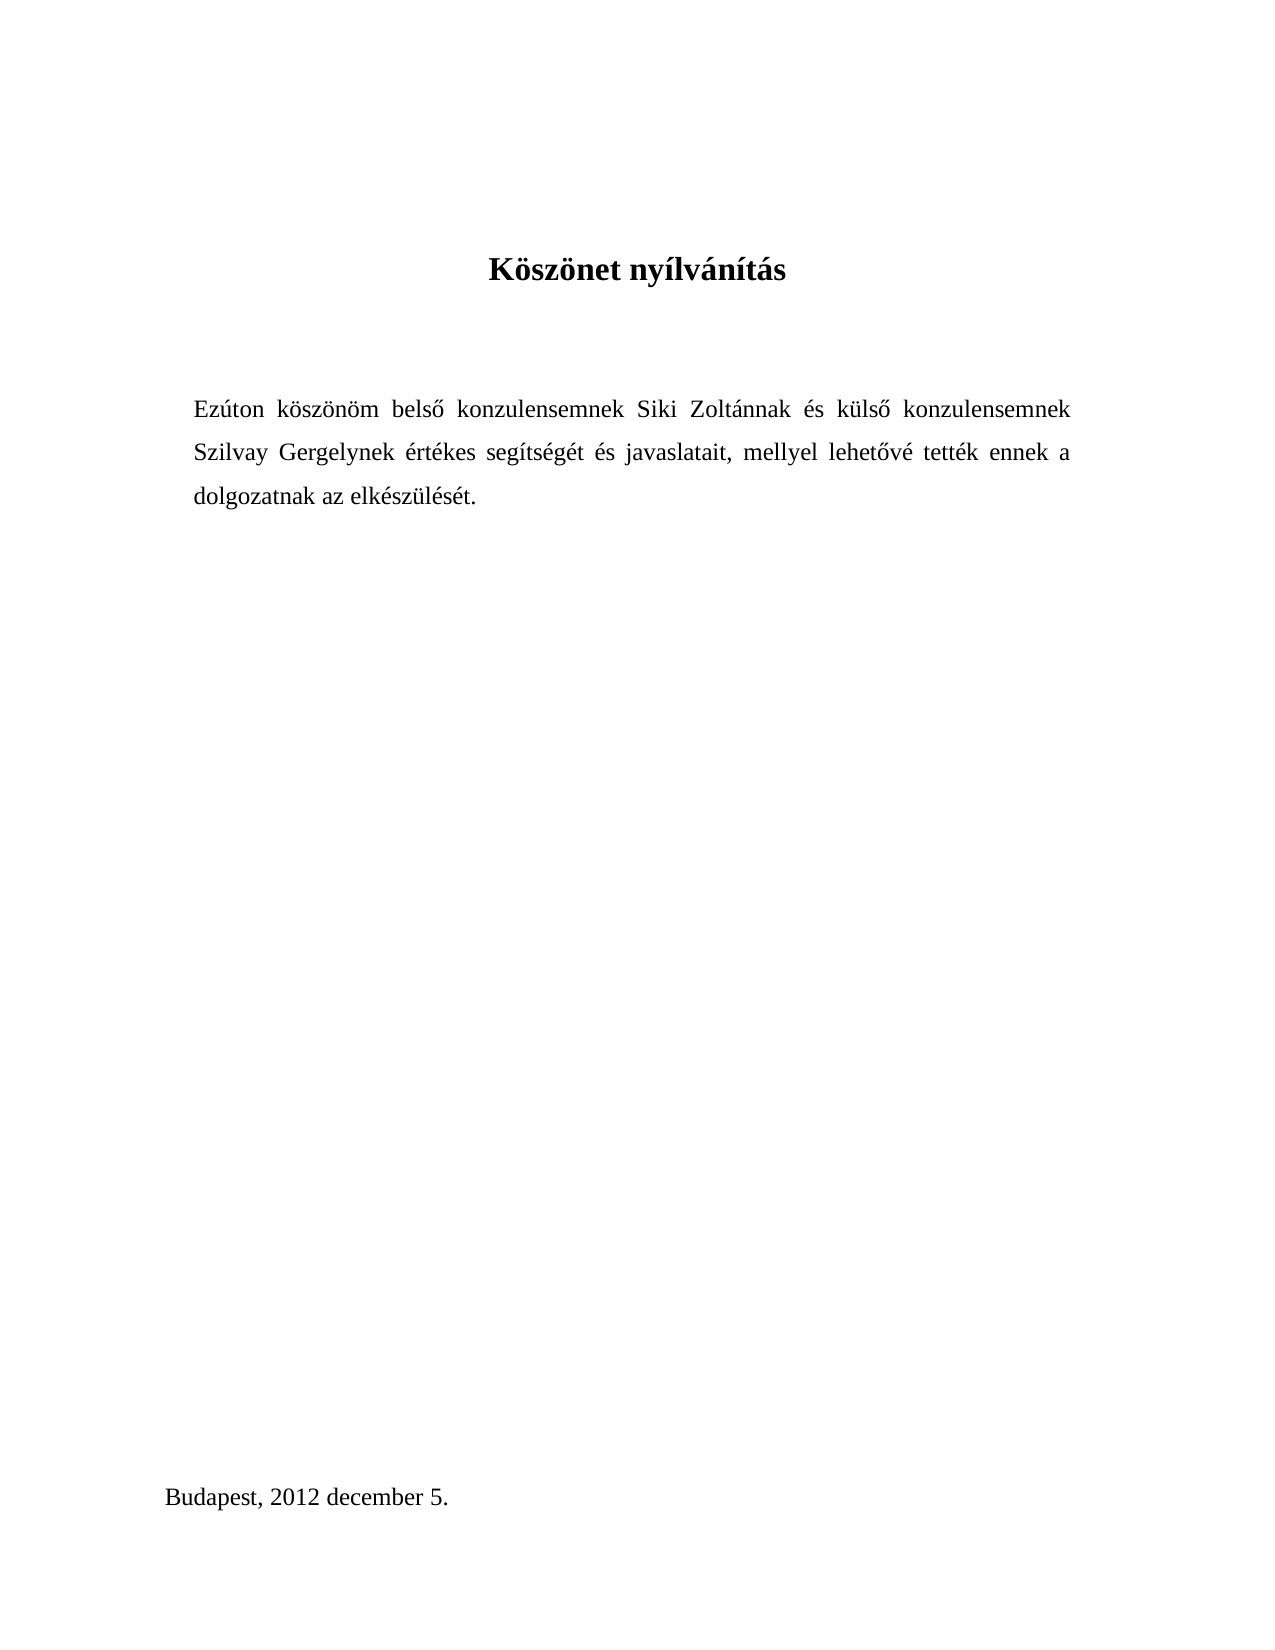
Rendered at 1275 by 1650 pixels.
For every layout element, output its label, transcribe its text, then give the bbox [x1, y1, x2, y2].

text Budapest, 2012 december 5. [164, 1482, 552, 1511]
text Ezúton köszönöm belső konzulensemnek Siki Zoltánnak és külső konzulensemnek Szilvay Gergelynek értékes segítségét és javaslatait, mellyel lehetővé tették ennek a dolgozatnak az elkészülését. [193, 393, 1071, 509]
text Köszönet nyílvánítás [118, 249, 1157, 287]
